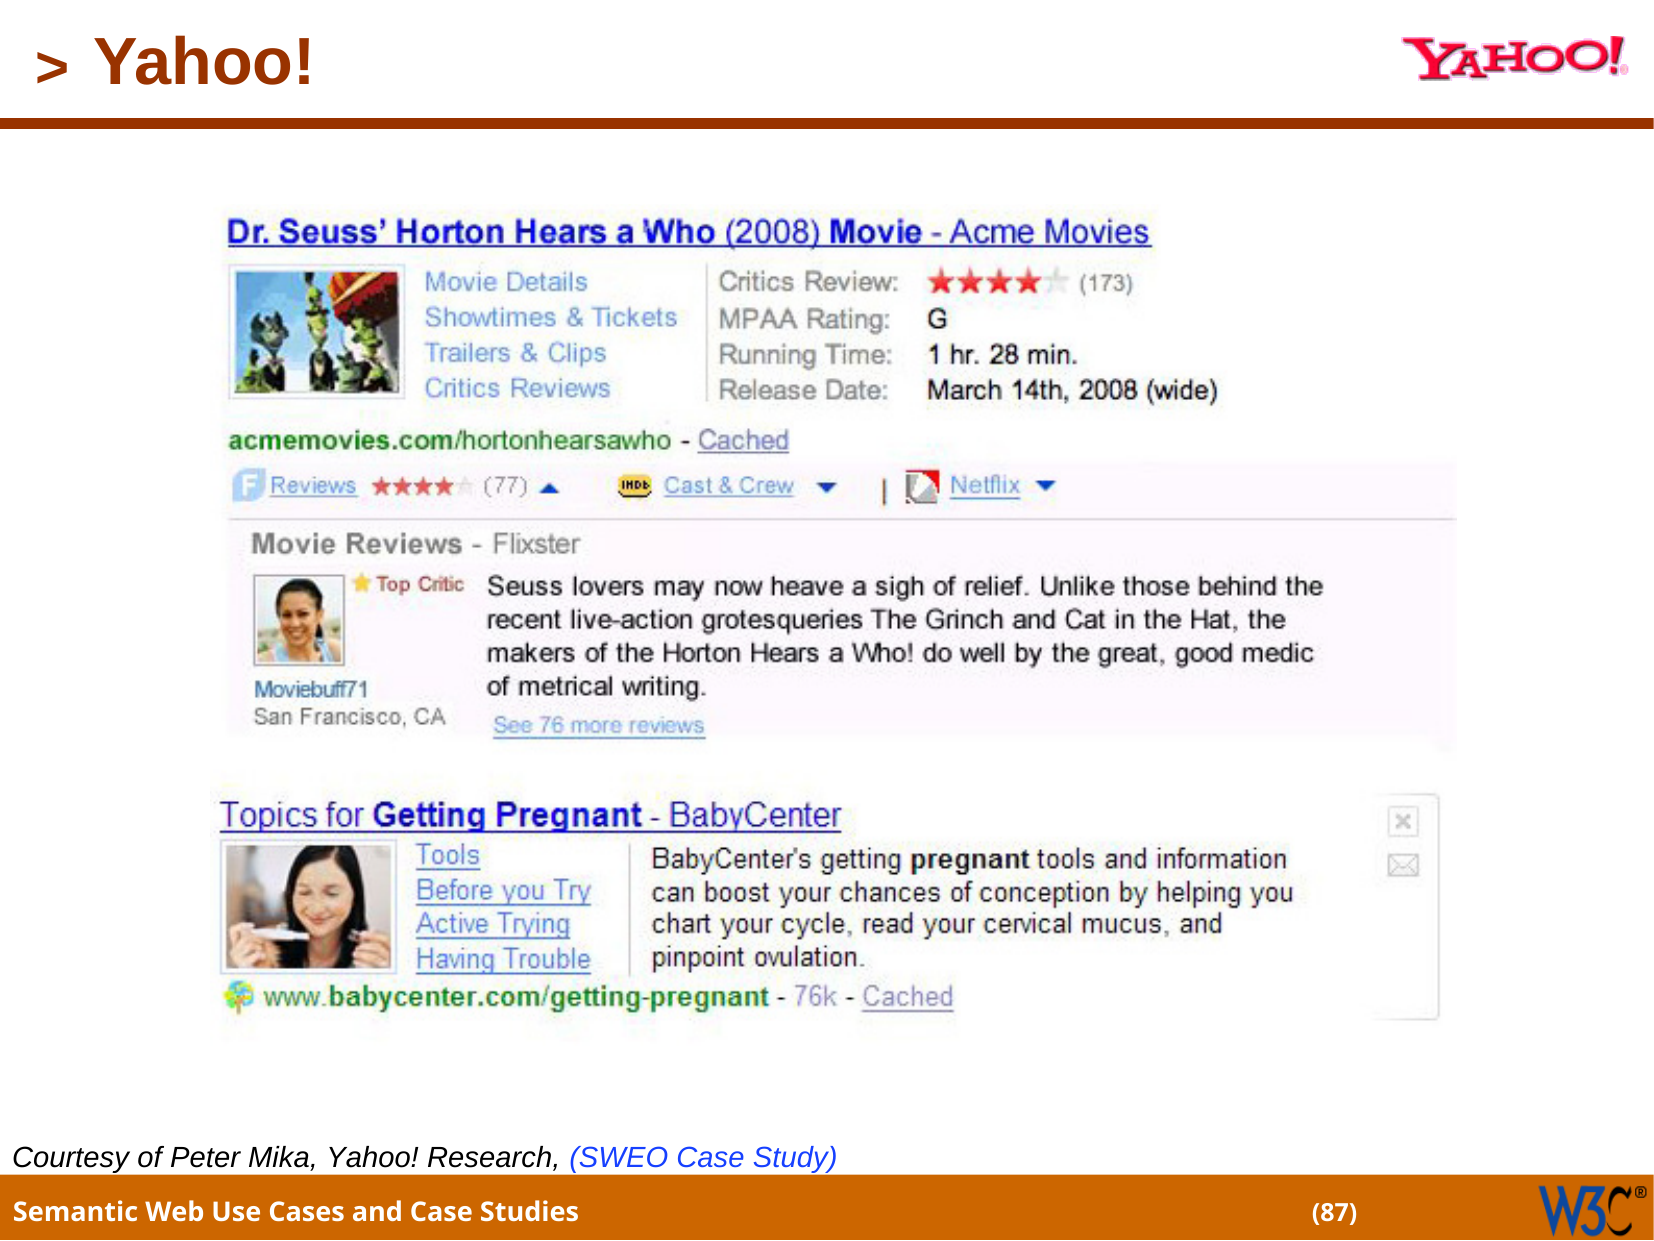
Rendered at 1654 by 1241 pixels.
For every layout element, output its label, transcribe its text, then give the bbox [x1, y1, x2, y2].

title Yahoo! [93, 0, 1493, 124]
picture [1397, 36, 1633, 81]
picture [210, 204, 1457, 1046]
picture [1535, 1183, 1651, 1240]
text_box Courtesy of Peter Mika, Yahoo! Research, (SWEO Case Study) [11, 1139, 892, 1173]
